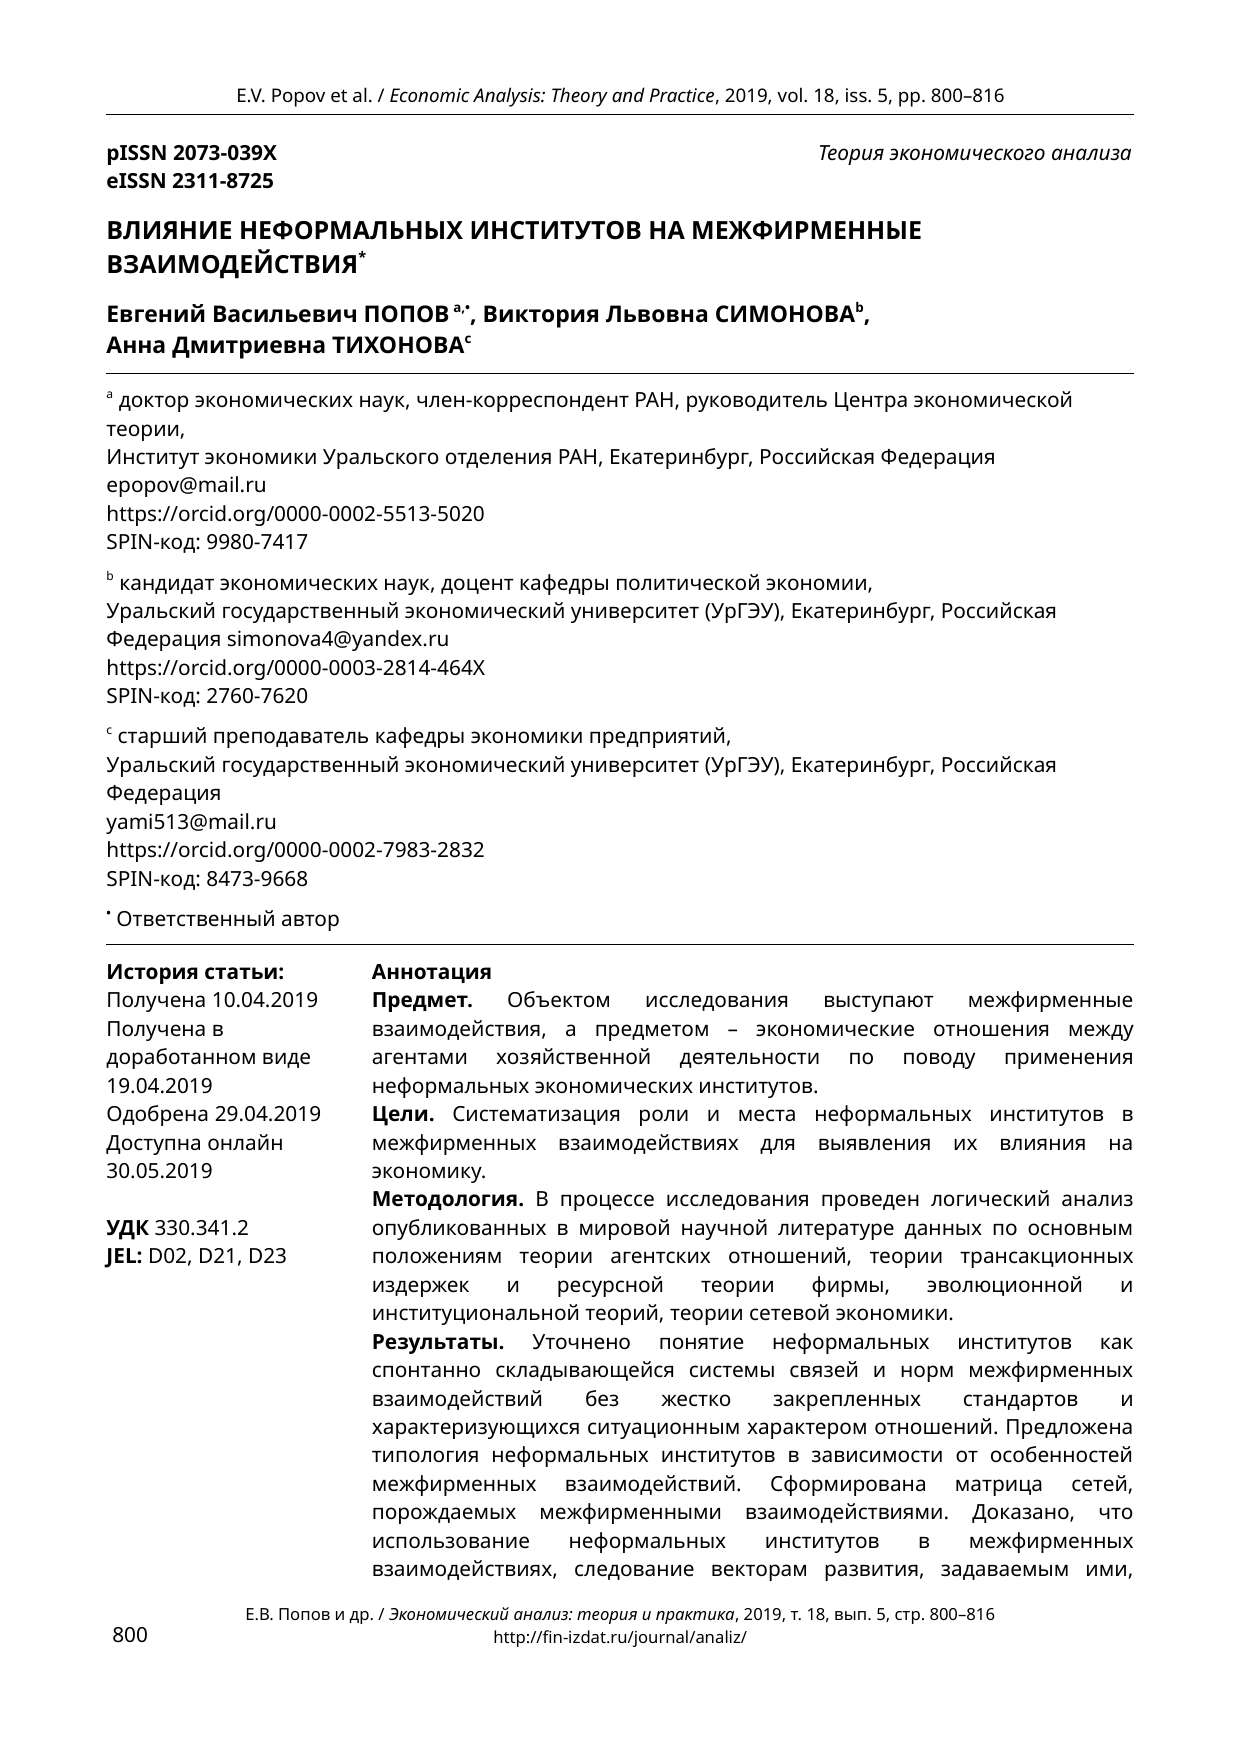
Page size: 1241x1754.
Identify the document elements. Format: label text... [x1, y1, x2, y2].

table_cell Аннотация Предмет. Объектом исследования выступают межфирменные взаимодействия, а предметом – экономические отношения между агентами хозяйственной деятельности по поводу применения неформальных экономических институтов. Цели. Систематизация роли и места неформальных институтов в межфирменных взаимодействиях для выявления их влияния на экономику. Методология. В процессе исследования проведен логический анализ опубликованных в мировой научной литературе данных по основным положениям теории агентских отношений, теории трансакционных издержек и ресурсной теории фирмы, эволюционной и институциональной теорий, теории сетевой экономики. Результаты. Уточнено понятие неформальных институтов как спонтанно складывающейся системы связей и норм межфирменных взаимодействий без жестко закрепленных стандартов и характеризующихся ситуационным характером отношений. Предложена типология неформальных институтов в зависимости от особенностей межфирменных взаимодействий. Сформирована матрица сетей, порождаемых межфирменными взаимодействиями. Доказано, что использование неформальных институтов в межфирменных взаимодействиях, следование векторам развития, задаваемым ими, [372, 945, 1134, 1583]
table_header pISSN 2073-039X eISSN 2311-8725 [106, 132, 620, 201]
table_cell История статьи: Получена 10.04.2019 Получена в доработанном виде 19.04.2019 Одобрена 29.04.2019 Доступна онлайн 30.05.2019 УДК 330.341.2 JEL: D02, D21, D23 [106, 945, 372, 1583]
table_header Теория экономического анализа [620, 132, 1134, 201]
text Евгений Васильевич ПОПОВ a,•, Виктория Львовна СИМОНОВАb, Анна Дмитриевна ТИХОНОВАс [106, 298, 1134, 361]
table_header a доктор экономических наук, член-корреспондент РАН, руководитель Центра экономической теории, Институт экономики Уральского отделения РАН, Екатеринбург, Российская Федерация epopov@mail.ru https://orcid.org/0000-0002-5513-5020 SPIN-код: 9980-7417 b кандидат экономических наук, доцент кафедры политической экономии, Уральский государственный экономический университет (УрГЭУ), Екатеринбург, Российская Федерация simonova4@yandex.ru https://orcid.org/0000-0003-2814-464X SPIN-код: 2760-7620 с старший преподаватель кафедры экономики предприятий, Уральский государственный экономический университет (УрГЭУ), Екатеринбург, Российская Федерация yami513@mail.ru https://orcid.org/0000-0002-7983-2832 SPIN-код: 8473-9668 • Ответственный автор [106, 374, 1134, 944]
subtitle ВЛИЯНИЕ НЕФОРМАЛЬНЫХ ИНСТИТУТОВ НА МЕЖФИРМЕННЫЕ ВЗАИМОДЕЙСТВИЯ* [106, 212, 1134, 281]
